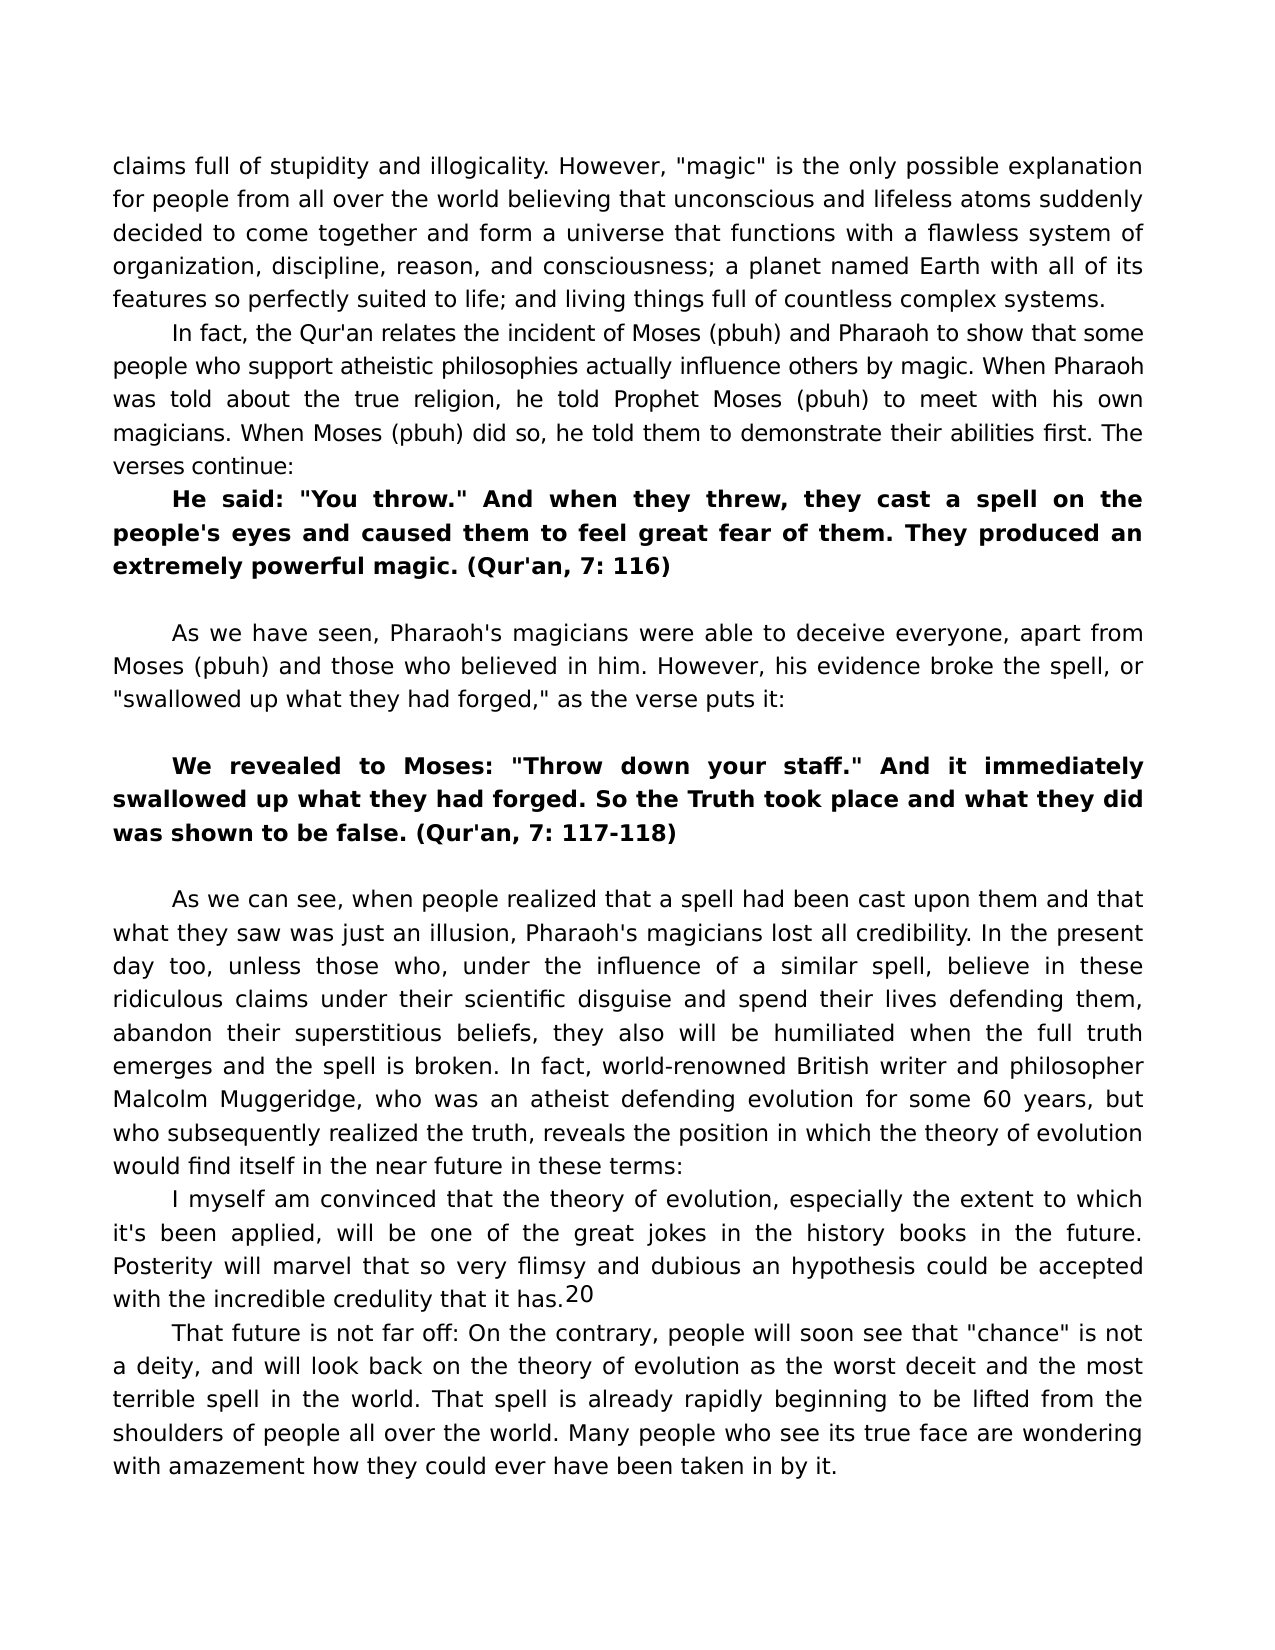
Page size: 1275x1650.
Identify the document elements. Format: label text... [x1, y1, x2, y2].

text That future is not far off: On the contrary, people will soon see that "chance" is not a deity, and will look back on the theory of evolution as the worst deceit and the most terrible spell in the world. That spell is already rapidly beginning to be lifted from the shoulders of people all over the world. Many people who see its true face are wondering with amazement how they could ever have been taken in by it. [112, 1314, 1145, 1481]
text In fact, the Qur'an relates the incident of Moses (pbuh) and Pharaoh to show that some people who support atheistic philosophies actually influence others by magic. When Pharaoh was told about the true religion, he told Prophet Moses (pbuh) to meet with his own magicians. When Moses (pbuh) did so, he told them to demonstrate their abilities first. The verses continue: [112, 314, 1145, 481]
text As we have seen, Pharaoh's magicians were able to deceive everyone, apart from Moses (pbuh) and those who believed in him. However, his evidence broke the spell, or "swallowed up what they had forged," as the verse puts it: [112, 614, 1145, 714]
text We revealed to Moses: "Throw down your staff." And it immediately swallowed up what they had forged. So the Truth took place and what they did was shown to be false. (Qur'an, 7: 117-118) [112, 748, 1145, 848]
text As we can see, when people realized that a spell had been cast upon them and that what they saw was just an illusion, Pharaoh's magicians lost all credibility. In the present day too, unless those who, under the influence of a similar spell, believe in these ridiculous claims under their scientific disguise and spend their lives defending them, abandon their superstitious beliefs, they also will be humiliated when the full truth emerges and the spell is broken. In fact, world-renowned British writer and philosopher Malcolm Muggeridge, who was an atheist defending evolution for some 60 years, but who subsequently realized the truth, reveals the position in which the theory of evolution would find itself in the near future in these terms: [112, 881, 1145, 1181]
text He said: "You throw." And when they threw, they cast a spell on the people's eyes and caused them to feel great fear of them. They produced an extremely powerful magic. (Qur'an, 7: 116) [112, 481, 1145, 581]
text claims full of stupidity and illogicality. However, "magic" is the only possible explanation for people from all over the world believing that unconscious and lifeless atoms suddenly decided to come together and form a universe that functions with a flawless system of organization, discipline, reason, and consciousness; a planet named Earth with all of its features so perfectly suited to life; and living things full of countless complex systems. [112, 148, 1145, 314]
text I myself am convinced that the theory of evolution, especially the extent to which it's been applied, will be one of the great jokes in the history books in the future. Posterity will marvel that so very flimsy and dubious an hypothesis could be accepted with the incredible credulity that it has.20 [112, 1181, 1145, 1314]
